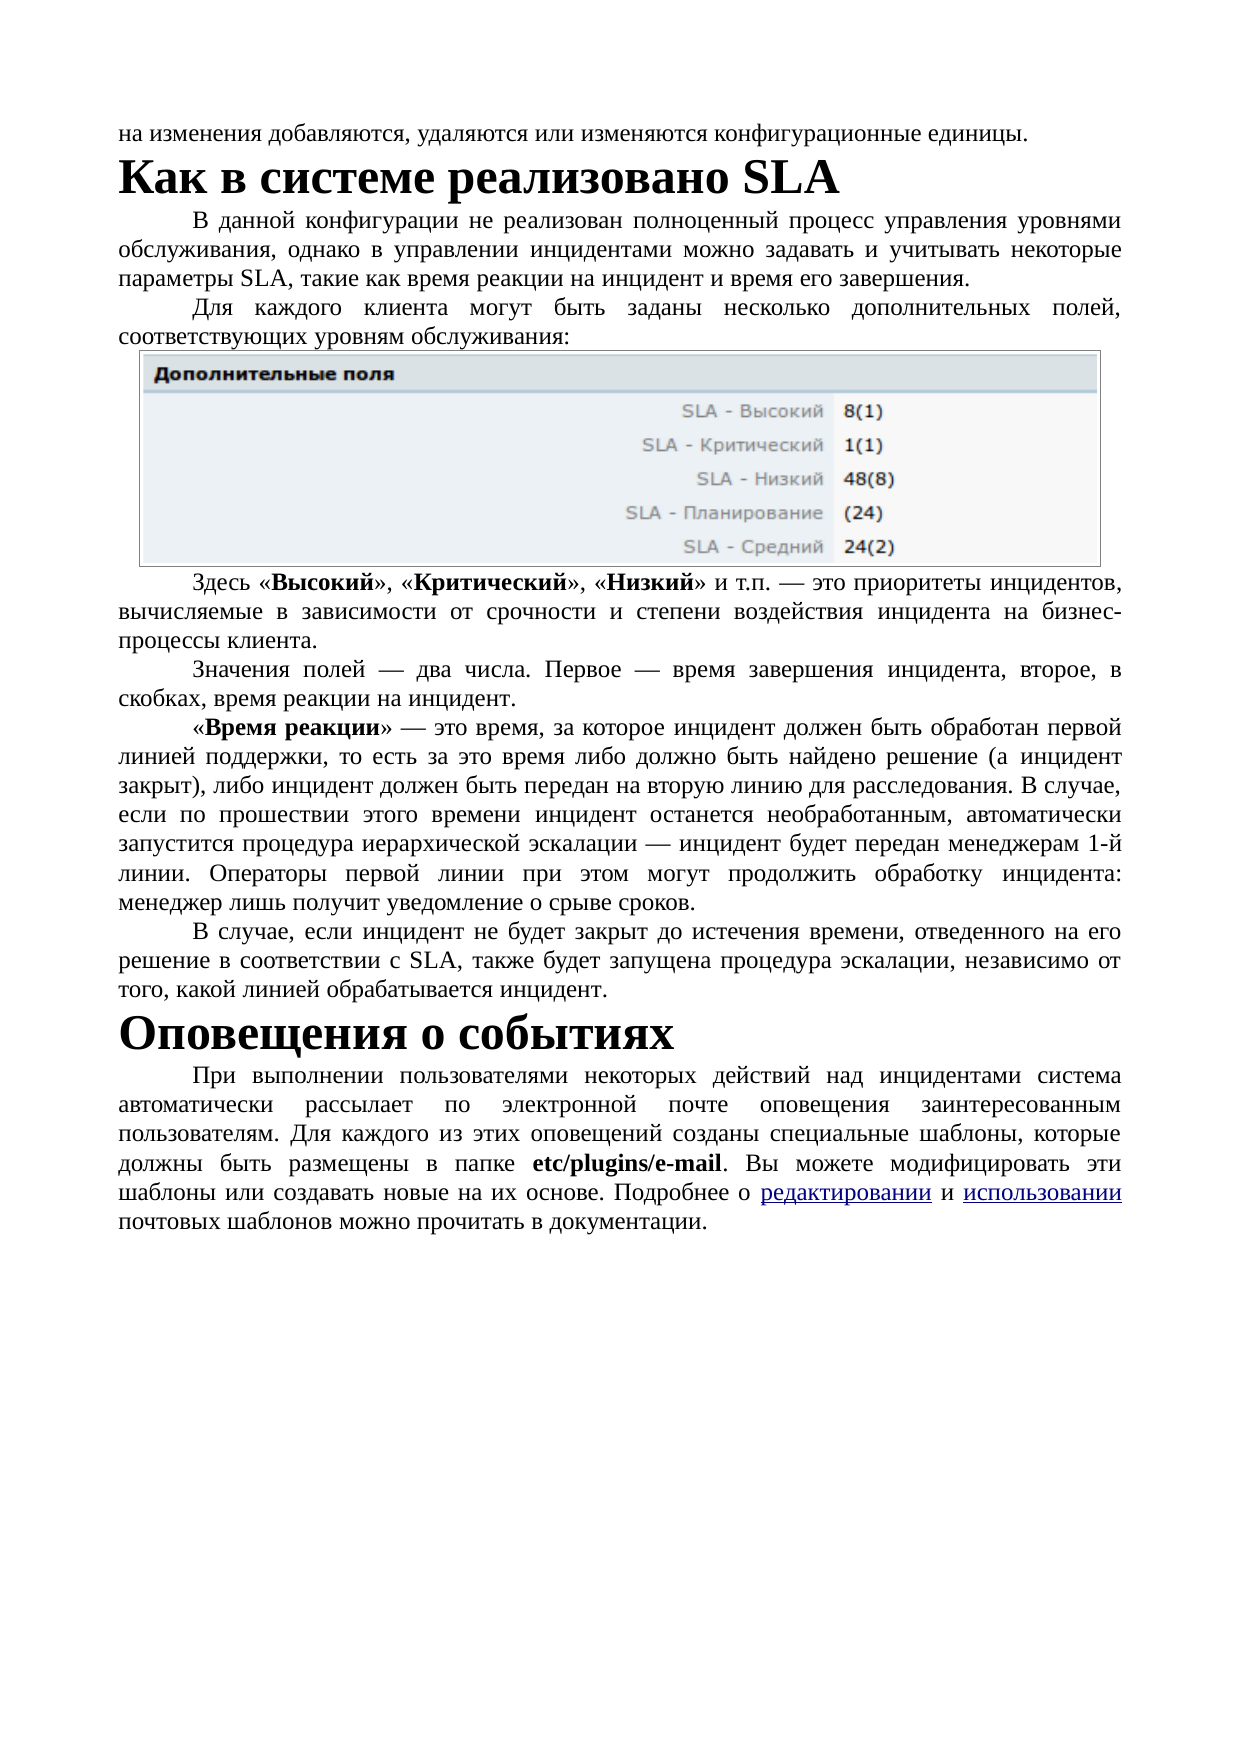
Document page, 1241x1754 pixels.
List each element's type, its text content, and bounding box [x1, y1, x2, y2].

text Значения полей — два числа. Первое — время завершения инцидента, второе, в скобках, время реакции на инцидент. [118, 654, 1122, 712]
text «Время реакции» — это время, за которое инцидент должен быть обработан первой линией поддержки, то есть за это время либо должно быть найдено решение (а инцидент закрыт), либо инцидент должен быть передан на вторую линию для расследования. В случае, если по прошествии этого времени инцидент останется необработанным, автоматически запустится процедура иерархической эскалации — инцидент будет передан менеджерам 1-й линии. Операторы первой линии при этом могут продолжить обработку инцидента: менеджер лишь получит уведомление о срыве сроков. [118, 712, 1122, 916]
text Здесь «Высокий», «Критический», «Низкий» и т.п. — это приоритеты инцидентов, вычисляемые в зависимости от срочности и степени воздействия инцидента на бизнес-процессы клиента. [118, 563, 1122, 654]
text В данной конфигурации не реализован полноценный процесс управления уровнями обслуживания, однако в управлении инцидентами можно задавать и учитывать некоторые параметры SLA, такие как время реакции на инцидент и время его завершения. [118, 205, 1122, 292]
picture [143, 353, 1097, 563]
text Для каждого клиента могут быть заданы несколько дополнительных полей, соответствующих уровням обслуживания: [118, 292, 1122, 350]
subtitle Как в системе реализовано SLA [118, 147, 1122, 205]
text на изменения добавляются, удаляются или изменяются конфигурационные единицы. [118, 118, 1122, 147]
text При выполнении пользователями некоторых действий над инцидентами система автоматически рассылает по электронной почте оповещения заинтересованным пользователям. Для каждого из этих оповещений созданы специальные шаблоны, которые должны быть размещены в папке etc/plugins/e-mail. Вы можете модифицировать эти шаблоны или создавать новые на их основе. Подробнее о редактировании и использовании почтовых шаблонов можно прочитать в документации. [118, 1060, 1122, 1234]
subtitle Оповещения о событиях [118, 1003, 1122, 1060]
text В случае, если инцидент не будет закрыт до истечения времени, отведенного на его решение в соответствии с SLA, также будет запущена процедура эскалации, независимо от того, какой линией обрабатывается инцидент. [118, 916, 1122, 1003]
